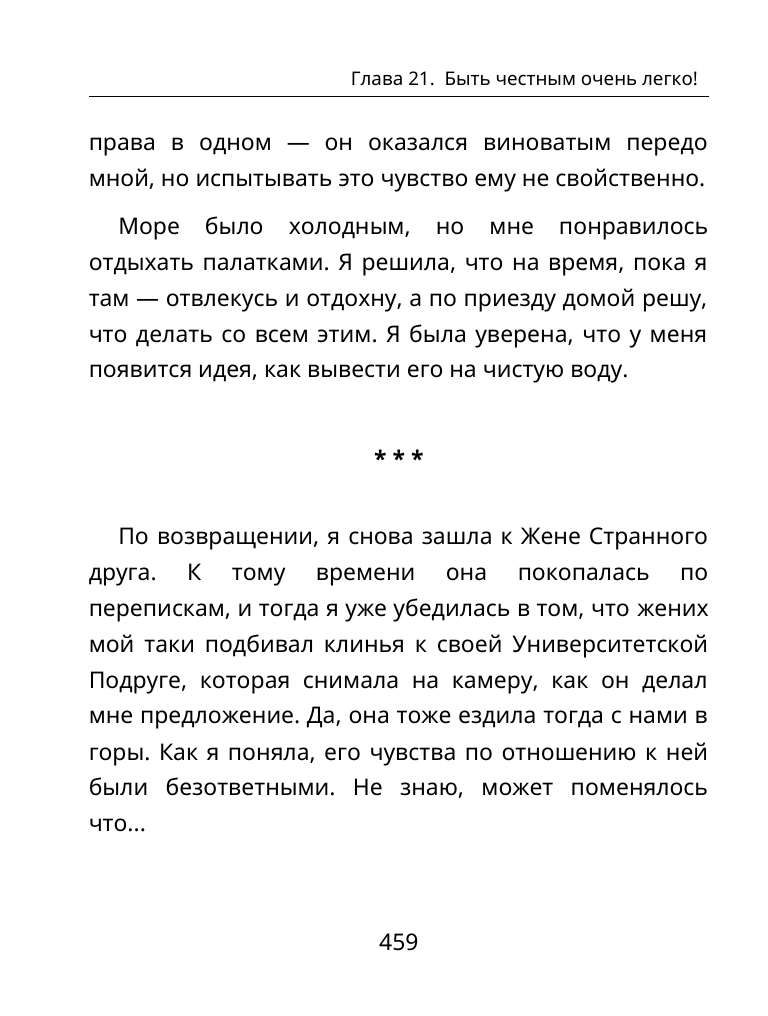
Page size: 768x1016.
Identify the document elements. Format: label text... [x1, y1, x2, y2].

text права в одном — он оказался виноватым передо мной, но испытывать это чувство ему не свойственно. [88, 126, 709, 193]
text По возвращении, я снова зашла к Жене Странного друга. К тому времени она покопалась по перепискам, и тогда я уже убедилась в том, что жених мой таки подбивал клинья к своей Университетской Подруге, которая снимала на камеру, как он делал мне предложение. Да, она тоже ездила тогда с нами в горы. Как я поняла, его чувства по отношению к ней были безответными. Не знаю, может поменялось что... [88, 520, 709, 838]
subtitle * * * [88, 442, 709, 474]
text Море было холодным, но мне понравилось отдыхать палатками. Я решила, что на время, пока я там — отвлекусь и отдохну, а по приезду домой решу, что делать со всем этим. Я была уверена, что у меня появится идея, как вывести его на чистую воду. [88, 210, 709, 385]
